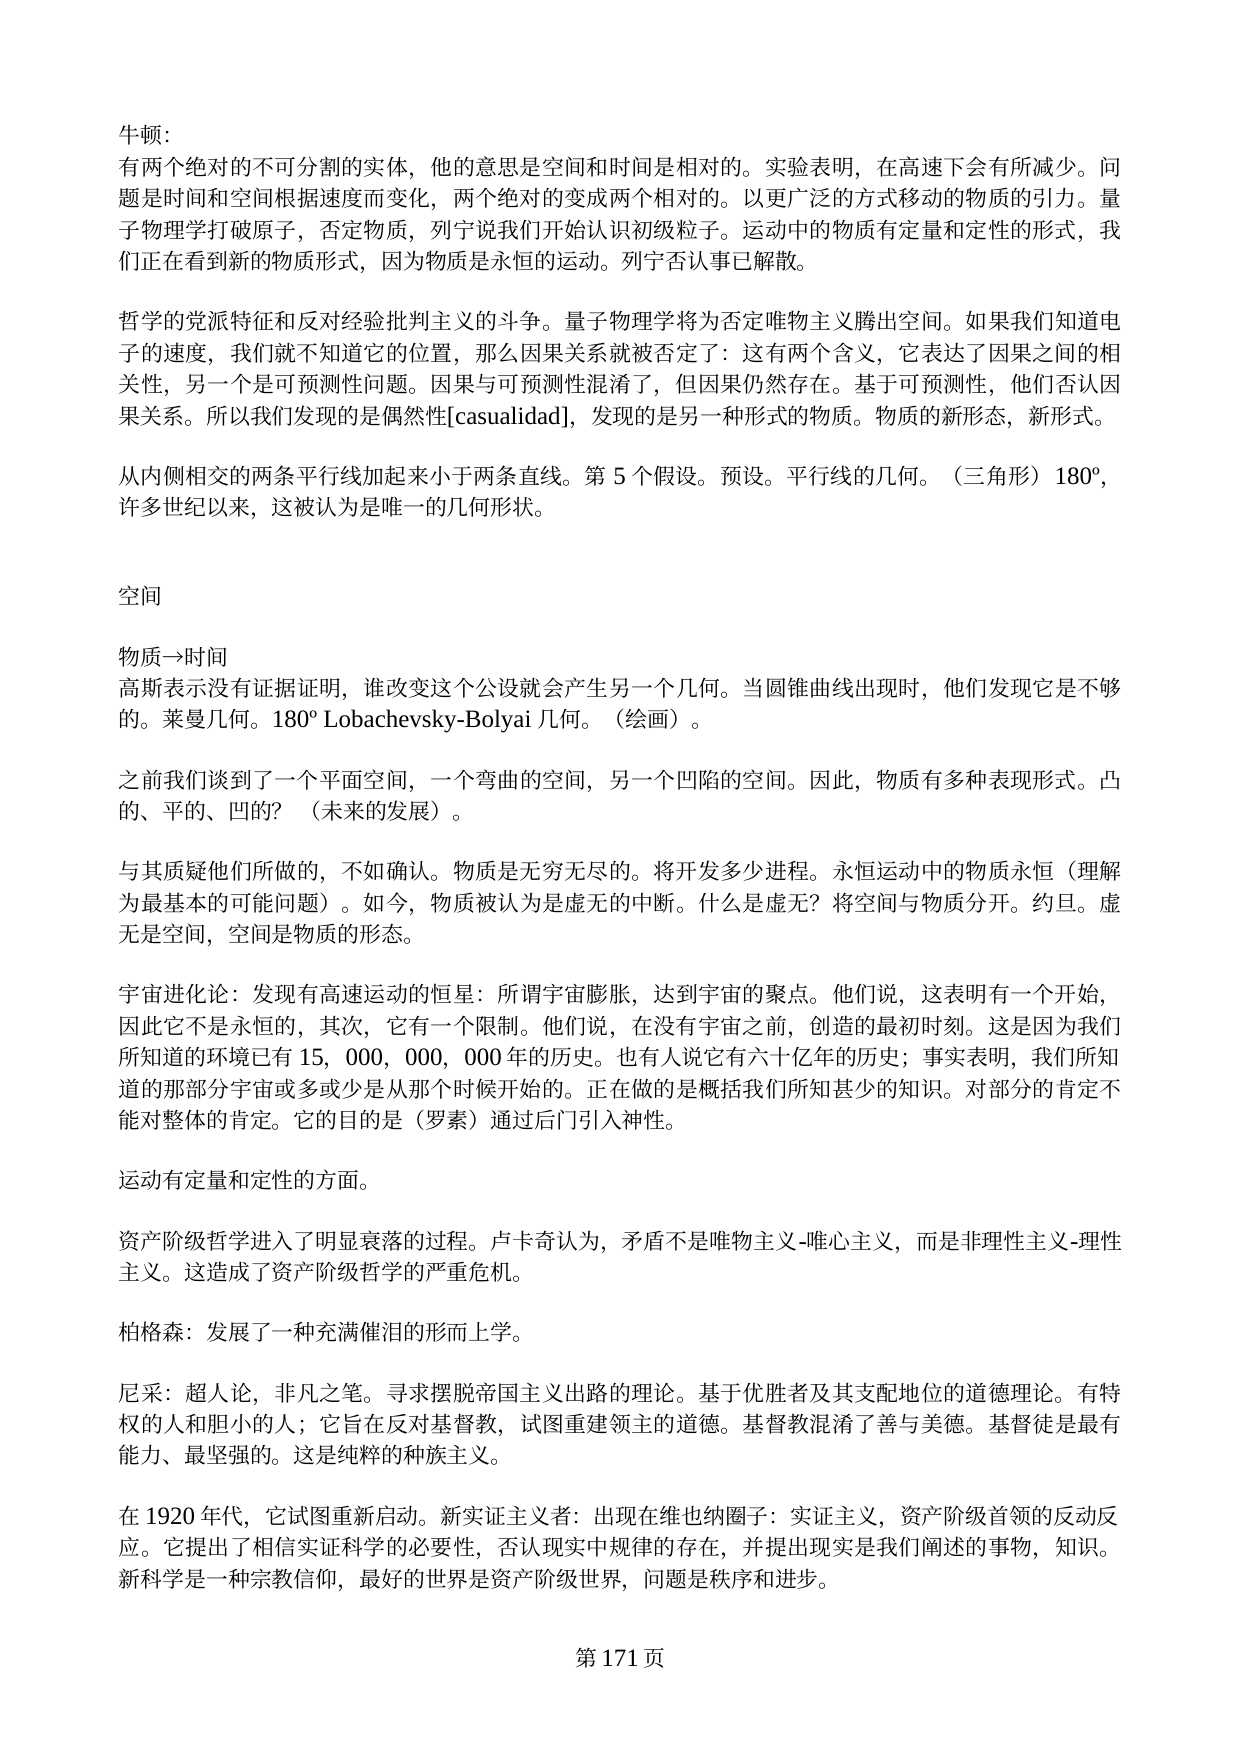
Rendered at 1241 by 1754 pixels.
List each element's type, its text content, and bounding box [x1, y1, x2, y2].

text 资产阶级哲学进入了明显衰落的过程。卢卡奇认为，矛盾不是唯物主义-唯心主义，而是非理性主义-理性主义。这造成了资产阶级哲学的严重危机。 [118, 1224, 1122, 1287]
text 高斯表示没有证据证明，谁改变这个公设就会产生另一个几何。当圆锥曲线出现时，他们发现它是不够的。莱曼几何。180º Lobachevsky-Bolyai 几何。（绘画）。 [118, 671, 1122, 734]
text 有两个绝对的不可分割的实体，他的意思是空间和时间是相对的。实验表明，在高速下会有所减少。问题是时间和空间根据速度而变化，两个绝对的变成两个相对的。以更广泛的方式移动的物质的引力。量子物理学打破原子，否定物质，列宁说我们开始认识初级粒子。运动中的物质有定量和定性的形式，我们正在看到新的物质形式，因为物质是永恒的运动。列宁否认事已解散。 [118, 150, 1122, 276]
text 宇宙进化论：发现有高速运动的恒星：所谓宇宙膨胀，达到宇宙的聚点。他们说，这表明有一个开始，因此它不是永恒的，其次，它有一个限制。他们说，在没有宇宙之前，创造的最初时刻。这是因为我们所知道的环境已有15，000，000，000年的历史。也有人说它有六十亿年的历史；事实表明，我们所知道的那部分宇宙或多或少是从那个时候开始的。正在做的是概括我们所知甚少的知识。对部分的肯定不能对整体的肯定。它的目的是（罗素）通过后门引入神性。 [118, 978, 1122, 1135]
text 在1920年代，它试图重新启动。新实证主义者：出现在维也纳圈子：实证主义，资产阶级首领的反动反应。它提出了相信实证科学的必要性，否认现实中规律的存在，并提出现实是我们阐述的事物，知识。新科学是一种宗教信仰，最好的世界是资产阶级世界，问题是秩序和进步。 [118, 1499, 1122, 1593]
text 之前我们谈到了一个平面空间，一个弯曲的空间，另一个凹陷的空间。因此，物质有多种表现形式。凸的、平的、凹的？ （未来的发展）。 [118, 763, 1122, 826]
text 物质→时间 [118, 640, 1122, 671]
text 与其质疑他们所做的，不如确认。物质是无穷无尽的。将开发多少进程。永恒运动中的物质永恒（理解为最基本的可能问题）。如今，物质被认为是虚无的中断。什么是虚无？将空间与物质分开。约旦。虚无是空间，空间是物质的形态。 [118, 854, 1122, 949]
text 牛顿： [118, 118, 1122, 150]
text 从内侧相交的两条平行线加起来小于两条直线。第5个假设。预设。平行线的几何。（三角形）180º，许多世纪以来，这被认为是唯一的几何形状。 [118, 459, 1122, 522]
text 空间 [118, 579, 1122, 611]
text 柏格森：发展了一种充满催泪的形而上学。 [118, 1316, 1122, 1347]
text 运动有定量和定性的方面。 [118, 1164, 1122, 1195]
text 哲学的党派特征和反对经验批判主义的斗争。量子物理学将为否定唯物主义腾出空间。如果我们知道电子的速度，我们就不知道它的位置，那么因果关系就被否定了：这有两个含义，它表达了因果之间的相关性，另一个是可预测性问题。因果与可预测性混淆了，但因果仍然存在。基于可预测性，他们否认因果关系。所以我们发现的是偶然性[casualidad]，发现的是另一种形式的物质。物质的新形态，新形式。 [118, 304, 1122, 430]
text 尼采：超人论，非凡之笔。寻求摆脱帝国主义出路的理论。基于优胜者及其支配地位的道德理论。有特权的人和胆小的人；它旨在反对基督教，试图重建领主的道德。基督教混淆了善与美德。基督徒是最有能力、最坚强的。这是纯粹的种族主义。 [118, 1376, 1122, 1470]
